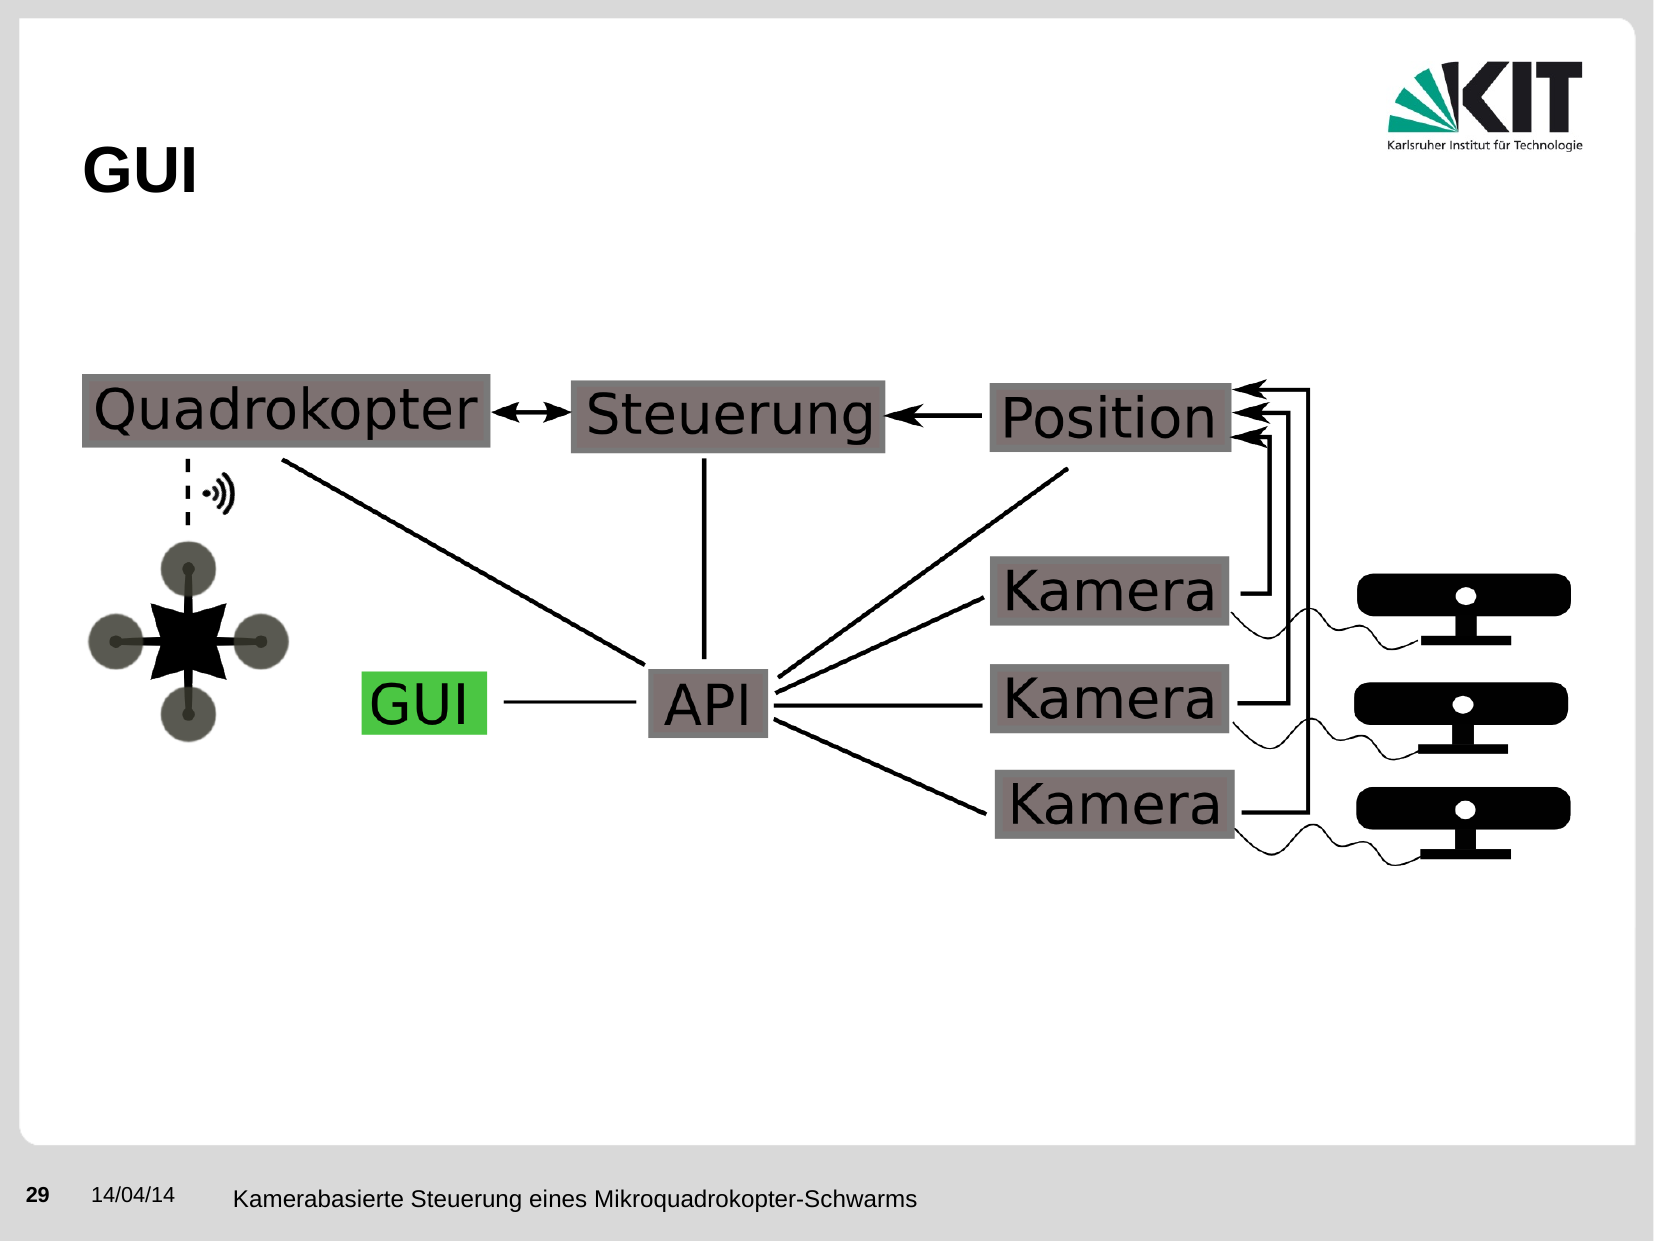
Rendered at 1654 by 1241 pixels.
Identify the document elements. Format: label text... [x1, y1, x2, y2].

title GUI [82, 49, 1571, 257]
picture [0, 0, 1654, 1241]
